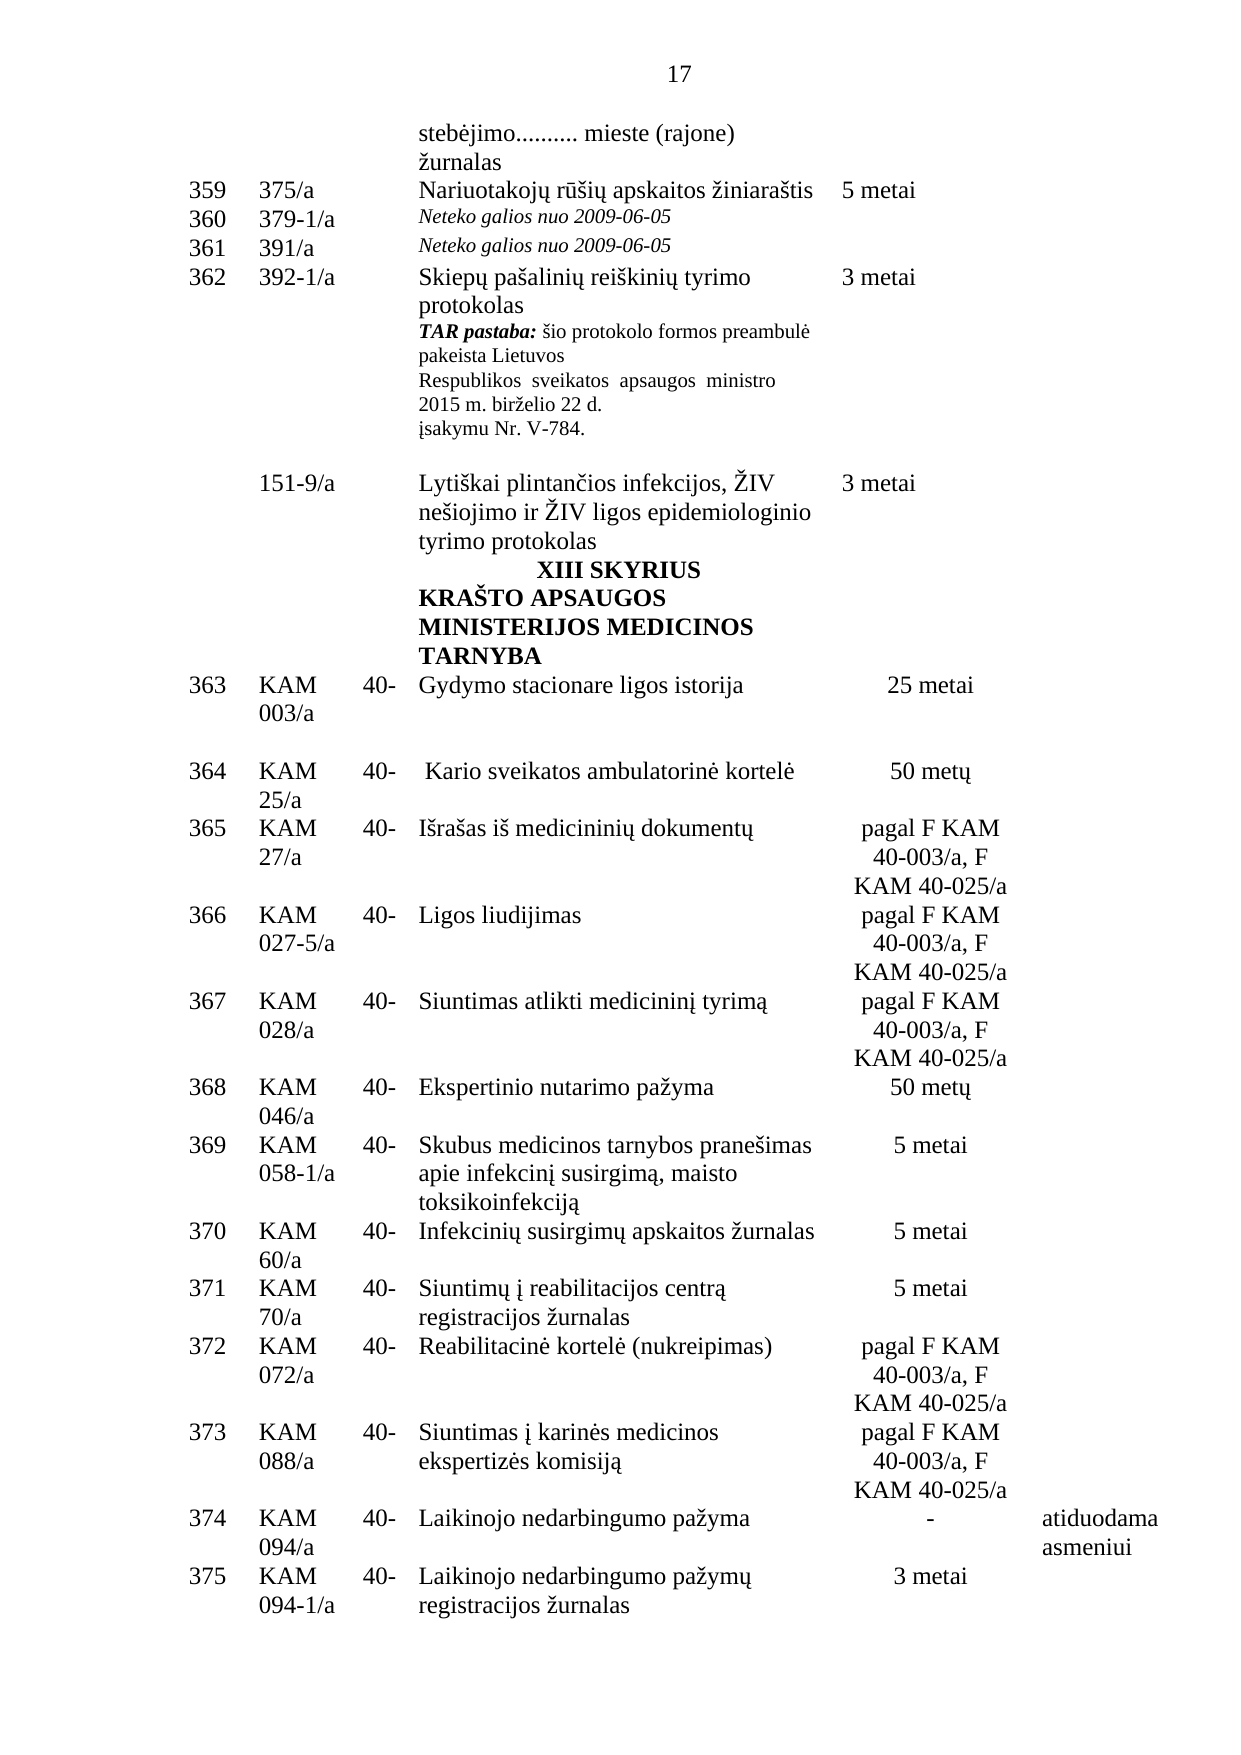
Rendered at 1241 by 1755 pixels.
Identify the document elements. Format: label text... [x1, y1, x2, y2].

table_cell [177, 555, 247, 670]
table_cell - [830, 1504, 1031, 1561]
table_cell KAM 40-072/a [248, 1331, 407, 1417]
table_cell KAM 40-60/a [248, 1216, 407, 1273]
table_cell Gydymo stacionare ligos istorija [407, 670, 830, 756]
table_cell pagal F KAM 40-003/a, F KAM 40-025/a [830, 900, 1031, 986]
table_cell [1031, 1331, 1176, 1417]
table_cell [1176, 233, 1181, 262]
table_cell 375/a [248, 176, 407, 204]
table_cell [1176, 1561, 1181, 1618]
table_cell Neteko galios nuo 2009-06-05 [407, 204, 830, 233]
table_cell KAM 40-27/a [248, 814, 407, 900]
table_cell [1176, 1216, 1181, 1273]
table_cell 50 metų [830, 756, 1031, 813]
table_cell 5 metai [830, 1216, 1031, 1273]
table_cell [1176, 1331, 1181, 1417]
table_cell pagal F KAM 40-003/a, F KAM 40-025/a [830, 1417, 1031, 1503]
table_cell [1031, 670, 1176, 756]
table_cell KAM 40-25/a [248, 756, 407, 813]
table_cell 371 [177, 1274, 247, 1331]
table_cell 359 [177, 176, 247, 204]
table_cell [1176, 1130, 1181, 1216]
table_cell KAM 40-028/a [248, 986, 407, 1072]
table_cell 360 [177, 204, 247, 233]
table_cell [1176, 670, 1181, 756]
table_cell [830, 233, 1031, 262]
table_cell KAM 40-088/a [248, 1417, 407, 1503]
table_cell [177, 469, 247, 555]
table_cell 5 metai [830, 176, 1031, 204]
table_cell [1031, 1274, 1176, 1331]
table_cell Kario sveikatos ambulatorinė kortelė [407, 756, 830, 813]
table_cell [1176, 262, 1181, 468]
table_cell [1176, 986, 1181, 1072]
table_cell Siuntimas į karinės medicinos ekspertizės komisiją [407, 1417, 830, 1503]
table_cell [1176, 1504, 1181, 1561]
table_cell Neteko galios nuo 2009-06-05 [407, 233, 830, 262]
table_cell Laikinojo nedarbingumo pažymų registracijos žurnalas [407, 1561, 830, 1618]
table_cell KAM 40-003/a [248, 670, 407, 756]
table_cell [1176, 555, 1181, 670]
table_cell [830, 555, 1031, 670]
table_cell 391/a [248, 233, 407, 262]
table_cell Siuntimų į reabilitacijos centrą registracijos žurnalas [407, 1274, 830, 1331]
table_cell 366 [177, 900, 247, 986]
table_cell 25 metai [830, 670, 1031, 756]
table_cell [1176, 900, 1181, 986]
table_cell [1176, 814, 1181, 900]
table_cell Ligos liudijimas [407, 900, 830, 986]
table_cell Infekcinių susirgimų apskaitos žurnalas [407, 1216, 830, 1273]
table_cell Laikinojo nedarbingumo pažyma [407, 1504, 830, 1561]
table_cell [1031, 118, 1176, 176]
table_cell pagal F KAM 40-003/a, F KAM 40-025/a [830, 1331, 1031, 1417]
table_cell [1176, 176, 1181, 204]
table_cell [1031, 1561, 1176, 1618]
table_cell 5 metai [830, 1130, 1031, 1216]
table_cell [1176, 1417, 1181, 1503]
table_cell [1176, 756, 1181, 813]
table_cell KAM 40-094/a [248, 1504, 407, 1561]
table_cell XIII SKYRIUS KRAŠTO APSAUGOS MINISTERIJOS MEDICINOS TARNYBA [407, 555, 830, 670]
table_cell 363 [177, 670, 247, 756]
table_cell 365 [177, 814, 247, 900]
table_cell [1031, 1130, 1176, 1216]
table_cell KAM 40-70/a [248, 1274, 407, 1331]
table_cell Nariuotakojų rūšių apskaitos žiniaraštis [407, 176, 830, 204]
table_cell 370 [177, 1216, 247, 1273]
table_cell 373 [177, 1417, 247, 1503]
table_cell [1176, 1274, 1181, 1331]
table_cell 392-1/a [248, 262, 407, 468]
table_cell 3 metai [830, 469, 1031, 555]
table_cell [1031, 555, 1176, 670]
table_cell 375 [177, 1561, 247, 1618]
table_cell [1031, 1072, 1176, 1130]
table_cell 3 metai [830, 262, 1031, 468]
table_cell 151-9/a [248, 469, 407, 555]
table_cell Ekspertinio nutarimo pažyma [407, 1072, 830, 1130]
table_cell [248, 555, 407, 670]
table_cell 372 [177, 1331, 247, 1417]
table_cell [1176, 469, 1181, 555]
table_cell [1031, 756, 1176, 813]
table_cell [1176, 118, 1181, 176]
table_cell [1031, 814, 1176, 900]
table_cell [1031, 176, 1176, 204]
table_cell 374 [177, 1504, 247, 1561]
table_cell [830, 204, 1031, 233]
table_cell Reabilitacinė kortelė (nukreipimas) [407, 1331, 830, 1417]
table_cell Skiepų pašalinių reiškinių tyrimo protokolas TAR pastaba: šio protokolo formos preambulė pakeista Lietuvos Respublikos sveikatos apsaugos ministro 2015 m. birželio 22 d. įsakymu Nr. V-784. [407, 262, 830, 468]
table_cell 5 metai [830, 1274, 1031, 1331]
table_cell [248, 118, 407, 176]
table_cell [1031, 204, 1176, 233]
table_cell 379-1/a [248, 204, 407, 233]
table_cell 369 [177, 1130, 247, 1216]
table_cell stebėjimo.......... mieste (rajone) žurnalas [407, 118, 830, 176]
table_cell [1031, 1417, 1176, 1503]
table_cell [1176, 1072, 1181, 1130]
table_cell KAM 40-027-5/a [248, 900, 407, 986]
table_cell 3 metai [830, 1561, 1031, 1618]
table_cell KAM 40-094-1/a [248, 1561, 407, 1618]
table_cell pagal F KAM 40-003/a, F KAM 40-025/a [830, 814, 1031, 900]
table_cell [1031, 233, 1176, 262]
table_cell 367 [177, 986, 247, 1072]
table_cell [1031, 986, 1176, 1072]
table_cell Skubus medicinos tarnybos pranešimas apie infekcinį susirgimą, maisto toksikoinfekciją [407, 1130, 830, 1216]
table_cell 368 [177, 1072, 247, 1130]
table_cell [1031, 1216, 1176, 1273]
table_cell 361 [177, 233, 247, 262]
table_cell Išrašas iš medicininių dokumentų [407, 814, 830, 900]
table_cell atiduodama asmeniui [1031, 1504, 1176, 1561]
table_cell [1031, 900, 1176, 986]
table_cell 50 metų [830, 1072, 1031, 1130]
table_cell [1176, 204, 1181, 233]
table_cell [1031, 469, 1176, 555]
table_cell Lytiškai plintančios infekcijos, ŽIV nešiojimo ir ŽIV ligos epidemiologinio tyrimo protokolas [407, 469, 830, 555]
table_cell pagal F KAM 40-003/a, F KAM 40-025/a [830, 986, 1031, 1072]
table_cell Siuntimas atlikti medicininį tyrimą [407, 986, 830, 1072]
table_cell 364 [177, 756, 247, 813]
table_cell [177, 118, 247, 176]
table_cell KAM 40-046/a [248, 1072, 407, 1130]
table_cell [830, 118, 1031, 176]
table_cell 362 [177, 262, 247, 468]
table_cell KAM 40-058-1/a [248, 1130, 407, 1216]
table_cell [1031, 262, 1176, 468]
